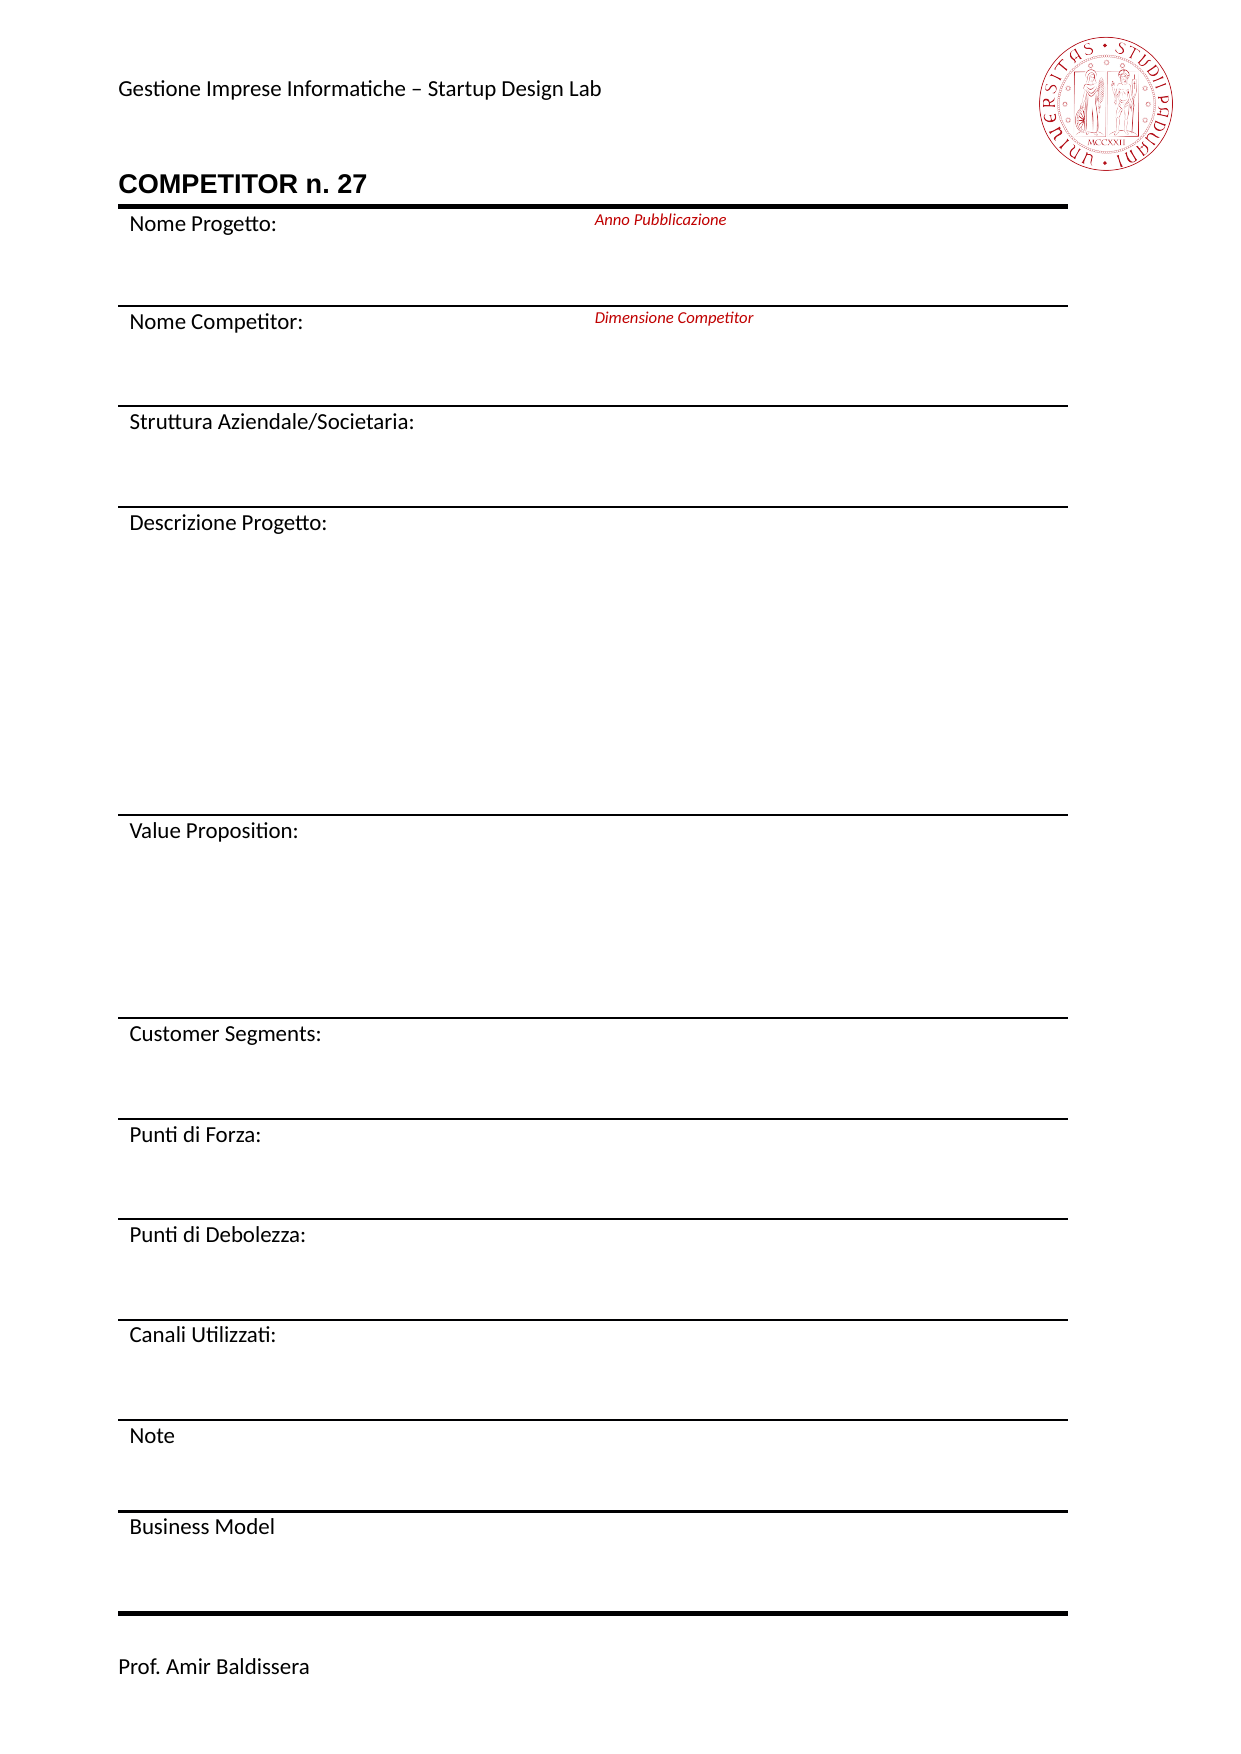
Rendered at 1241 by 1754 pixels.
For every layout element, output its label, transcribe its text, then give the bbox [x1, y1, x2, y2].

table_header Anno Pubblicazione [583, 209, 1068, 305]
table_cell Descrizione Progetto: [118, 508, 1068, 814]
table_cell Punti di Forza: [118, 1120, 1068, 1218]
table_cell Note [118, 1421, 1068, 1510]
table_header Nome Progetto: [118, 209, 583, 305]
table_cell Customer Segments: [118, 1019, 1068, 1118]
table_cell Dimensione Competitor [583, 307, 1068, 405]
subtitle COMPETITOR n. 27 [118, 168, 1122, 200]
table_cell Nome Competitor: [118, 307, 583, 405]
table_cell Business Model [118, 1513, 1068, 1611]
table_cell Punti di Debolezza: [118, 1220, 1068, 1318]
picture [1038, 35, 1174, 172]
table_cell Value Proposition: [118, 816, 1068, 1017]
table_cell Canali Utilizzati: [118, 1321, 1068, 1419]
table_cell Struttura Aziendale/Societaria: [118, 407, 1068, 506]
